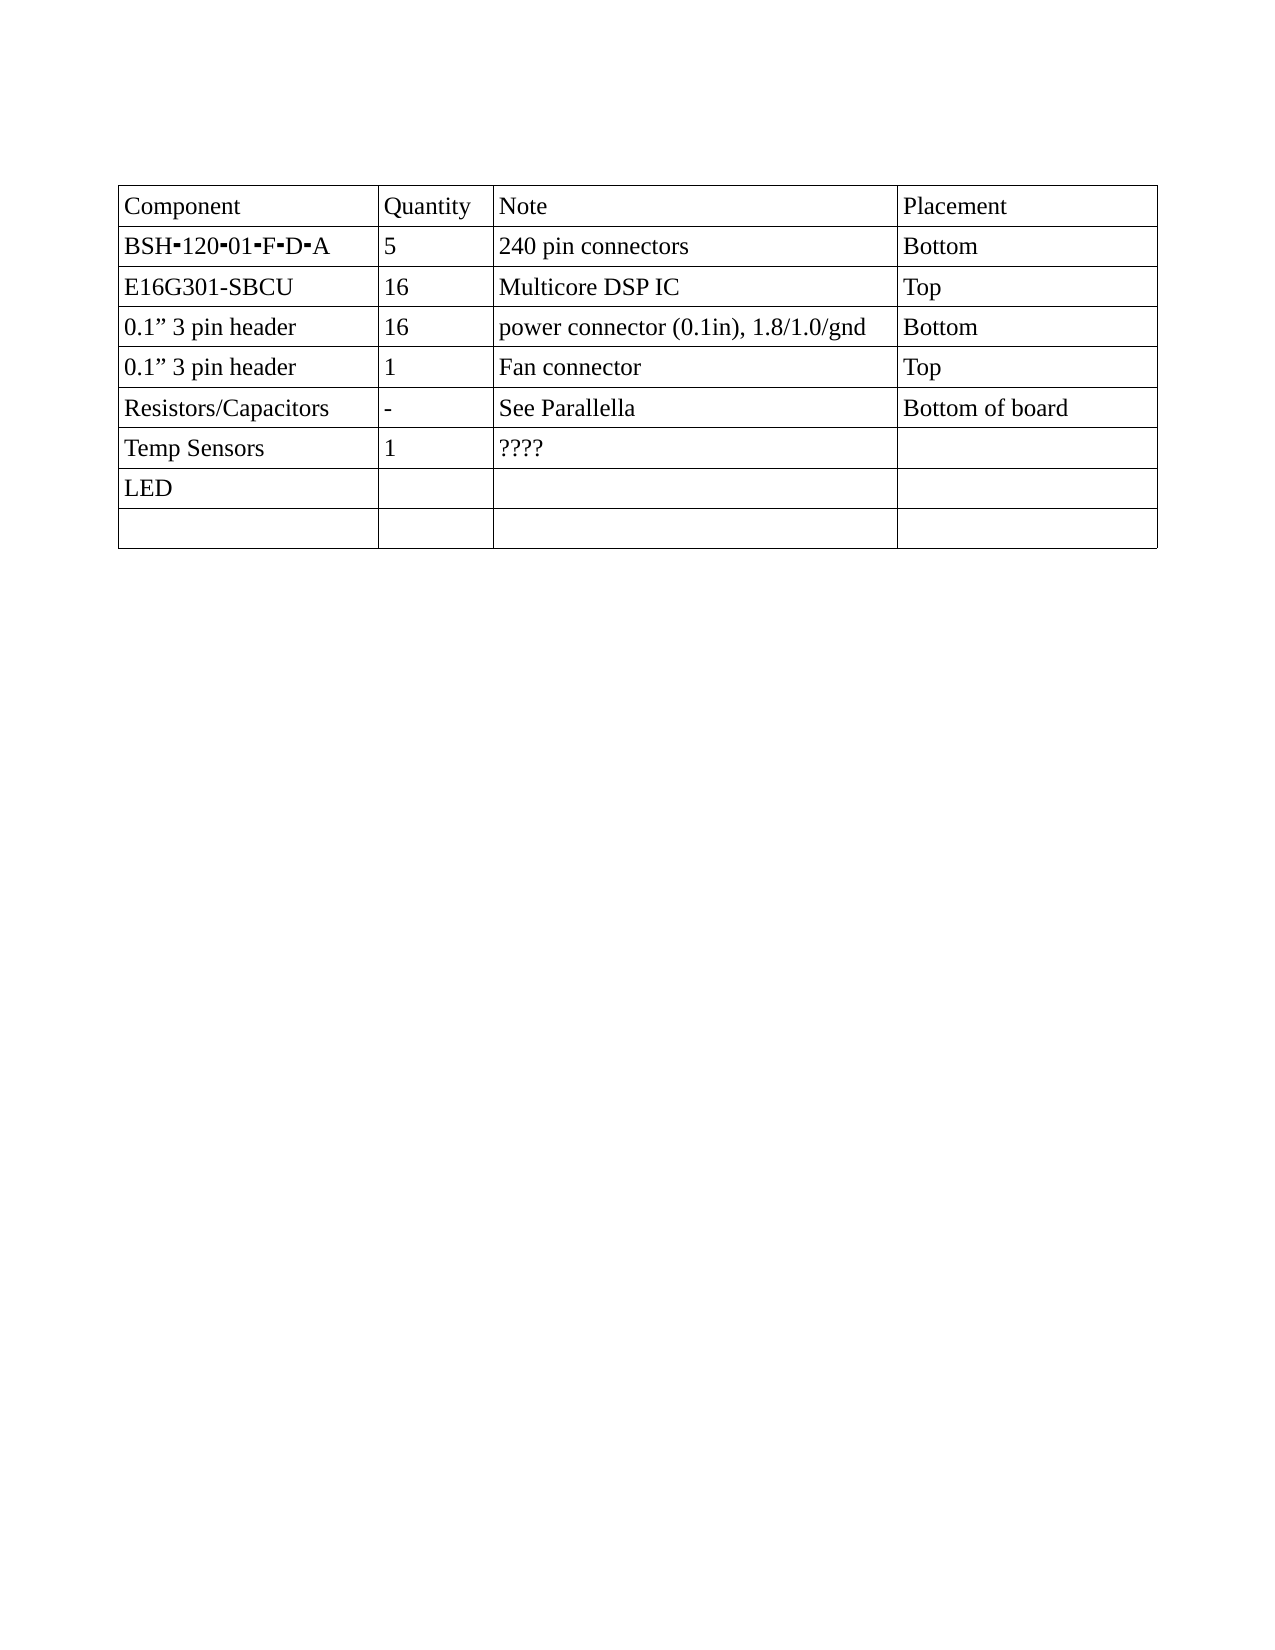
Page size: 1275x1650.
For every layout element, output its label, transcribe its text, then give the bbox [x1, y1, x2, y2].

table_cell [119, 509, 378, 548]
table_header Quantity [379, 186, 493, 226]
table_cell [379, 469, 493, 508]
table_cell 1 [379, 347, 493, 387]
table_cell 0.1” 3 pin header [119, 307, 378, 346]
table_cell E16G301-SBCU [119, 267, 378, 306]
table_cell 1 [379, 428, 493, 467]
table_header Note [494, 186, 897, 226]
table_cell Fan connector [494, 347, 897, 387]
table_cell [494, 509, 897, 548]
table_cell Bottom [898, 307, 1157, 346]
table_cell 16 [379, 307, 493, 346]
table_cell See Parallella [494, 388, 897, 427]
table_cell Multicore DSP IC [494, 267, 897, 306]
table_cell power connector (0.1in), 1.8/1.0/gnd [494, 307, 897, 346]
table_cell BSH⁃120⁃01⁃F⁃D⁃A [119, 227, 378, 266]
table_cell LED [119, 469, 378, 508]
table_cell [494, 469, 897, 508]
table_cell Bottom [898, 227, 1157, 266]
table_cell Temp Sensors [119, 428, 378, 467]
table_cell Resistors/Capacitors [119, 388, 378, 427]
table_cell 5 [379, 227, 493, 266]
table_cell Top [898, 347, 1157, 387]
table_cell [898, 428, 1157, 467]
table_header Placement [898, 186, 1157, 226]
table_cell [898, 509, 1157, 548]
table_cell - [379, 388, 493, 427]
table_cell [898, 469, 1157, 508]
table_cell 0.1” 3 pin header [119, 347, 378, 387]
table_cell 240 pin connectors [494, 227, 897, 266]
table_cell [379, 509, 493, 548]
table_cell 16 [379, 267, 493, 306]
table_header Component [119, 186, 378, 226]
table_cell Bottom of board [898, 388, 1157, 427]
table_cell ???? [494, 428, 897, 467]
table_cell Top [898, 267, 1157, 306]
